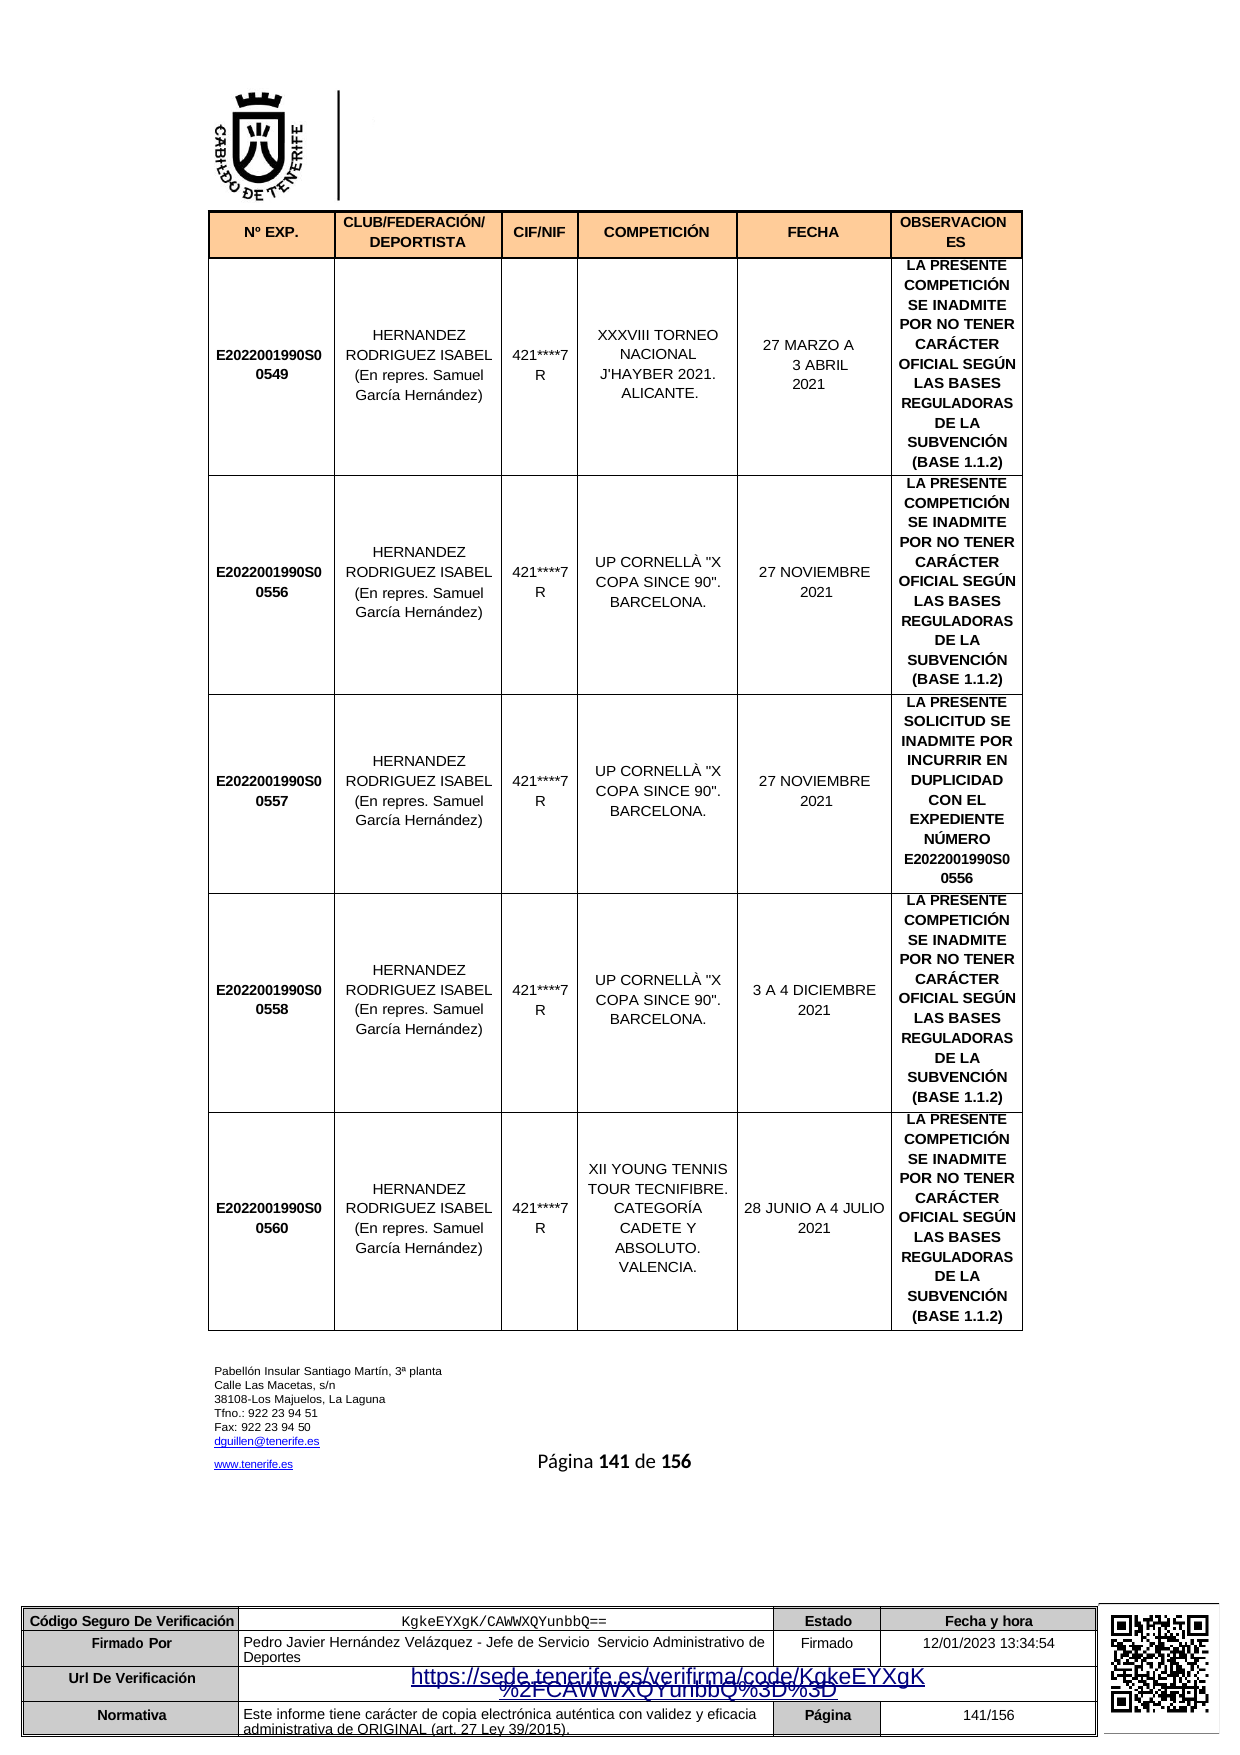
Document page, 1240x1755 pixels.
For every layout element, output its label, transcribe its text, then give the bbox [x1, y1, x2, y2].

table_cell LA PRESENTE COMPETICIÓN SE INADMITE POR NO TENER CARÁCTER OFICIAL SEGÚN LAS BASES REGULADORAS DE LA SUBVENCIÓN (BASE 1.1.2) [892, 259, 1022, 475]
table_cell LA PRESENTE COMPETICIÓN SE INADMITE POR NO TENER CARÁCTER OFICIAL SEGÚN LAS BASES REGULADORAS DE LA SUBVENCIÓN (BASE 1.1.2) [892, 476, 1022, 694]
table_cell 421****7 R [502, 1113, 577, 1330]
text Fax: 922 23 94 50 [214, 1421, 1110, 1434]
table_cell XII YOUNG TENNIS TOUR TECNIFIBRE. CATEGORÍA CADETE Y ABSOLUTO. VALENCIA. [578, 1113, 737, 1330]
table_cell 421****7 R [502, 695, 577, 893]
table_cell LA PRESENTE SOLICITUD SE INADMITE POR INCURRIR EN DUPLICIDAD CON EL EXPEDIENTE NÚMERO E2022001990S0 0556 [892, 695, 1022, 893]
table_cell 27 NOVIEMBRE 2021 [738, 476, 891, 694]
table_cell 421****7 R [502, 894, 577, 1112]
text Pabellón Insular Santiago Martín, 3ª planta Calle Las Macetas, s/n [214, 1365, 467, 1392]
text dguillen@tenerife.es [214, 1435, 1110, 1448]
table_cell UP CORNELLÀ "X COPA SINCE 90". BARCELONA. [578, 476, 737, 694]
table_cell UP CORNELLÀ "X COPA SINCE 90". BARCELONA. [578, 894, 737, 1112]
table_cell HERNANDEZ RODRIGUEZ ISABEL (En repres. Samuel García Hernández) [335, 894, 501, 1112]
table_cell HERNANDEZ RODRIGUEZ ISABEL (En repres. Samuel García Hernández) [335, 476, 501, 694]
table_header OBSERVACION ES [892, 213, 1021, 257]
table_cell 421****7 R [502, 259, 577, 475]
text 38108-Los Majuelos, La Laguna Tfno.: 922 23 94 51 [214, 1393, 413, 1420]
table_cell 421****7 R [502, 476, 577, 694]
table_cell HERNANDEZ RODRIGUEZ ISABEL (En repres. Samuel García Hernández) [335, 259, 501, 475]
table_cell E2022001990S0 0557 [209, 695, 334, 893]
table_header CLUB/FEDERACIÓN/ DEPORTISTA [336, 213, 501, 257]
table_cell E2022001990S0 0558 [209, 894, 334, 1112]
table_header Nº EXP. [210, 213, 334, 257]
table_cell HERNANDEZ RODRIGUEZ ISABEL (En repres. Samuel García Hernández) [335, 1113, 501, 1330]
table_cell 27 MARZO A 3 ABRIL 2021 [738, 259, 891, 475]
table_cell E2022001990S0 0549 [209, 259, 334, 475]
table_cell 27 NOVIEMBRE 2021 [738, 695, 891, 893]
table_header CIF/NIF [503, 213, 577, 257]
text www.tenerife.es Página 141 de 156 [214, 1448, 1110, 1473]
table_cell E2022001990S0 0560 [209, 1113, 334, 1330]
table_cell 3 A 4 DICIEMBRE 2021 [738, 894, 891, 1112]
table_header COMPETICIÓN [579, 213, 736, 257]
table_cell HERNANDEZ RODRIGUEZ ISABEL (En repres. Samuel García Hernández) [335, 695, 501, 893]
table_cell E2022001990S0 0556 [209, 476, 334, 694]
table_cell LA PRESENTE COMPETICIÓN SE INADMITE POR NO TENER CARÁCTER OFICIAL SEGÚN LAS BASES REGULADORAS DE LA SUBVENCIÓN (BASE 1.1.2) [892, 894, 1022, 1112]
table_cell UP CORNELLÀ "X COPA SINCE 90". BARCELONA. [578, 695, 737, 893]
table_cell XXXVIII TORNEO NACIONAL J'HAYBER 2021. ALICANTE. [578, 259, 737, 475]
table_cell LA PRESENTE COMPETICIÓN SE INADMITE POR NO TENER CARÁCTER OFICIAL SEGÚN LAS BASES REGULADORAS DE LA SUBVENCIÓN (BASE 1.1.2) [892, 1113, 1022, 1330]
table_cell 28 JUNIO A 4 JULIO 2021 [738, 1113, 891, 1330]
table_header FECHA [738, 213, 890, 257]
